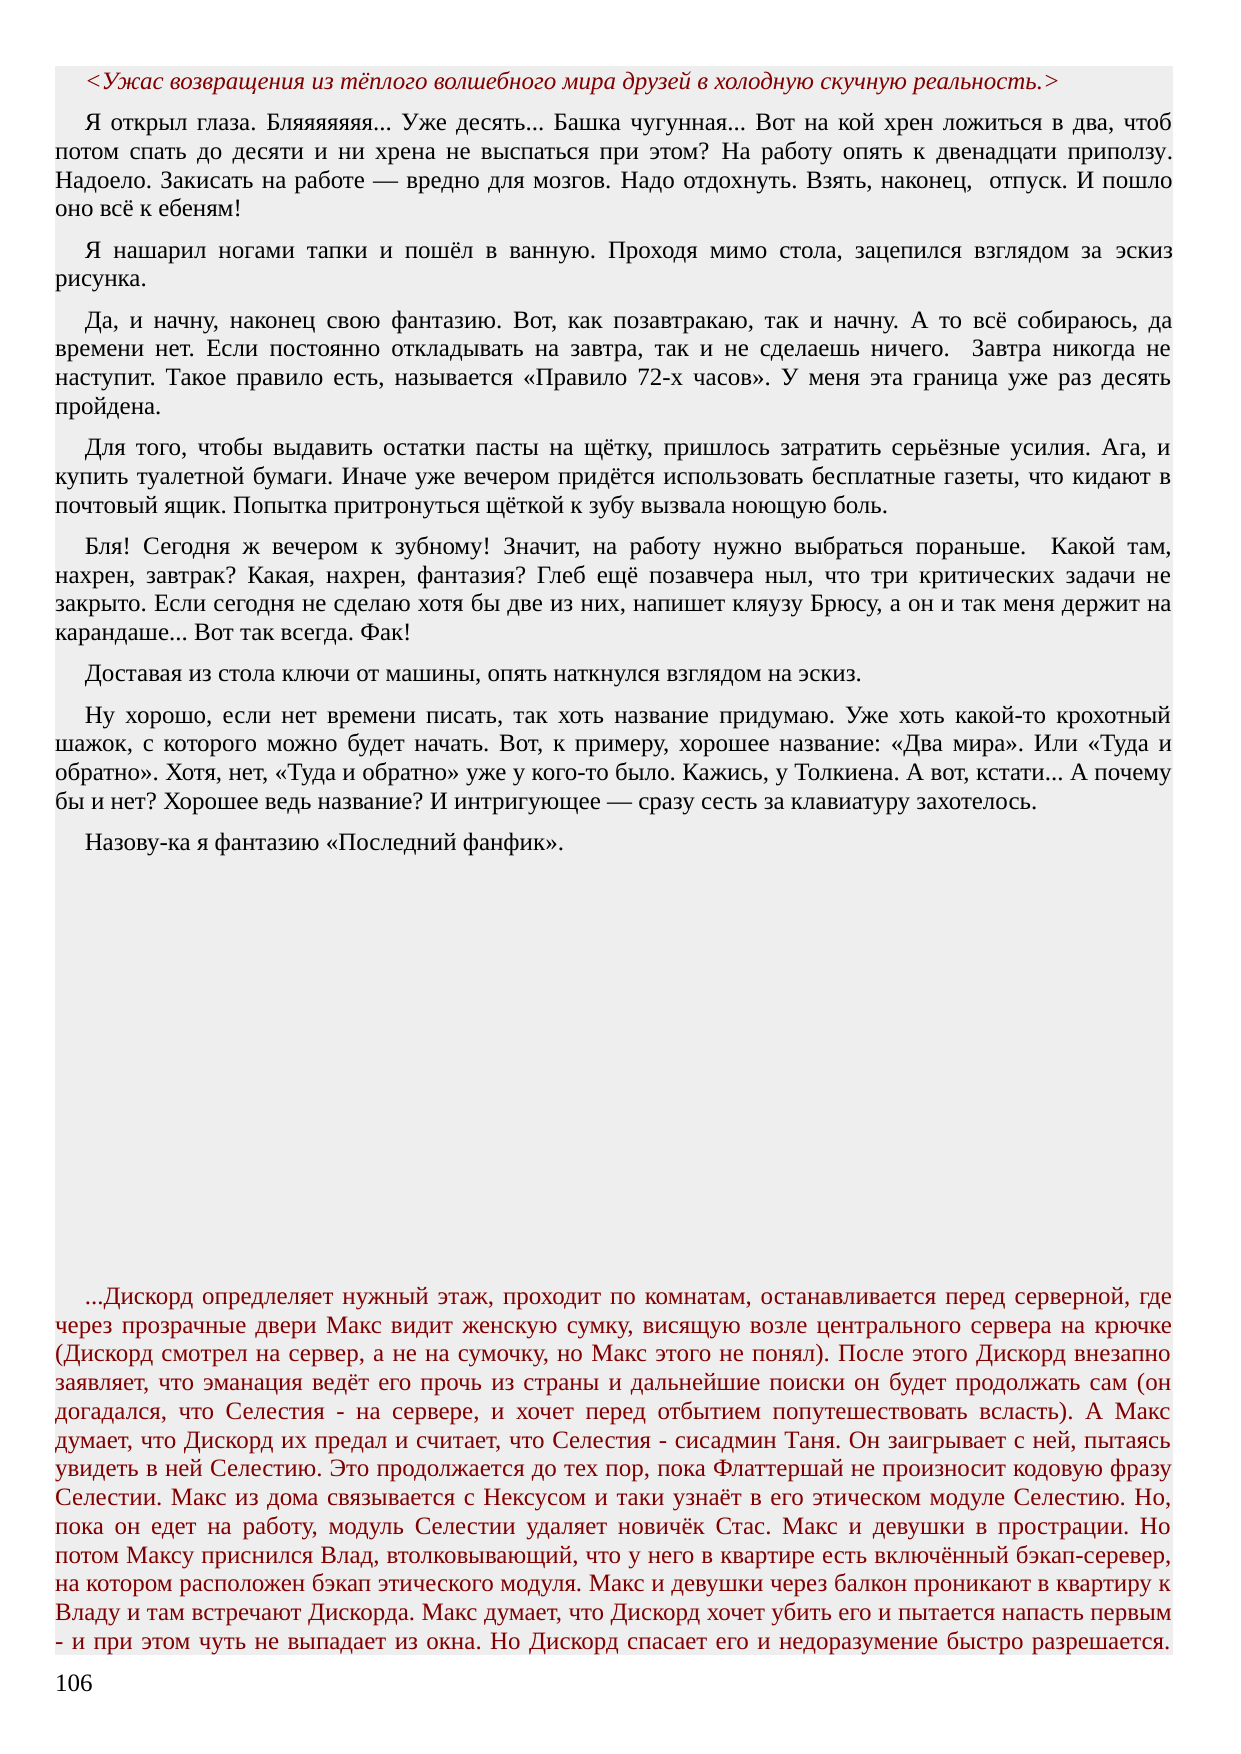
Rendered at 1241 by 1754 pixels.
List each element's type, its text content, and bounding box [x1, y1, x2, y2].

text Да, и начну, наконец свою фантазию. Вот, как позавтракаю, так и начну. А то всё собираюсь, да времени нет. Если постоянно откладывать на завтра, так и не сделаешь ничего. Завтра никогда не наступит. Такое правило есть, называется «Правило 72-х часов». У меня эта граница уже раз десять пройдена. [55, 305, 1173, 420]
text Для того, чтобы выдавить остатки пасты на щётку, пришлось затратить серьёзные усилия. Ага, и купить туалетной бумаги. Иначе уже вечером придётся использовать бесплатные газеты, что кидают в почтовый ящик. Попытка притронуться щёткой к зубу вызвала ноющую боль. [55, 432, 1173, 518]
text ...Дискорд опредлеляет нужный этаж, проходит по комнатам, останавливается перед серверной, где через прозрачные двери Макс видит женскую сумку, висящую возле центрального сервера на крючке (Дискорд смотрел на сервер, а не на сумочку, но Макс этого не понял). После этого Дискорд внезапно заявляет, что эманация ведёт его прочь из страны и дальнейшие поиски он будет продолжать сам (он догадался, что Селестия - на сервере, и хочет перед отбытием попутешествовать всласть). А Макс думает, что Дискорд их предал и считает, что Селестия - сисадмин Таня. Он заигрывает с ней, пытаясь увидеть в ней Селестию. Это продолжается до тех пор, пока Флаттершай не произносит кодовую фразу Селестии. Макс из дома связывается с Нексусом и таки узнаёт в его этическом модуле Селестию. Но, пока он едет на работу, модуль Селестии удаляет новичёк Стас. Макс и девушки в прострации. Но потом Максу приснился Влад, втолковывающий, что у него в квартире есть включённый бэкап-серевер, на котором расположен бэкап этического модуля. Макс и девушки через балкон проникают в квартиру к Владу и там встречают Дискорда. Макс думает, что Дискорд хочет убить его и пытается напасть первым - и при этом чуть не выпадает из окна. Но Дискорд спасает его и недоразумение быстро разрешается. [55, 1281, 1173, 1655]
text Я открыл глаза. Бляяяяяяя... Уже десять... Башка чугунная... Вот на кой хрен ложиться в два, чтоб потом спать до десяти и ни хрена не выспаться при этом? На работу опять к двенадцати приползу. Надоело. Закисать на работе — вредно для мозгов. Надо отдохнуть. Взять, наконец, отпуск. И пошло оно всё к ебеням! [55, 107, 1173, 222]
text Ну хорошо, если нет времени писать, так хоть название придумаю. Уже хоть какой-то крохотный шажок, с которого можно будет начать. Вот, к примеру, хорошее название: «Два мира». Или «Туда и обратно». Хотя, нет, «Туда и обратно» уже у кого-то было. Кажись, у Толкиена. А вот, кстати... А почему бы и нет? Хорошее ведь название? И интригующее — сразу сесть за клавиатуру захотелось. [55, 700, 1173, 815]
text <Ужас возвращения из тёплого волшебного мира друзей в холодную скучную реальность.> [55, 66, 1173, 95]
text Я нашарил ногами тапки и пошёл в ванную. Проходя мимо стола, зацепился взглядом за эскиз рисунка. [55, 235, 1173, 292]
text Бля! Сегодня ж вечером к зубному! Значит, на работу нужно выбраться пораньше. Какой там, нахрен, завтрак? Какая, нахрен, фантазия? Глеб ещё позавчера ныл, что три критических задачи не закрыто. Если сегодня не сделаю хотя бы две из них, напишет кляузу Брюсу, а он и так меня держит на карандаше... Вот так всегда. Фак! [55, 531, 1173, 646]
text Назову-ка я фантазию «Последний фанфик». [55, 827, 1173, 856]
text Доставая из стола ключи от машины, опять наткнулся взглядом на эскиз. [55, 658, 1173, 687]
